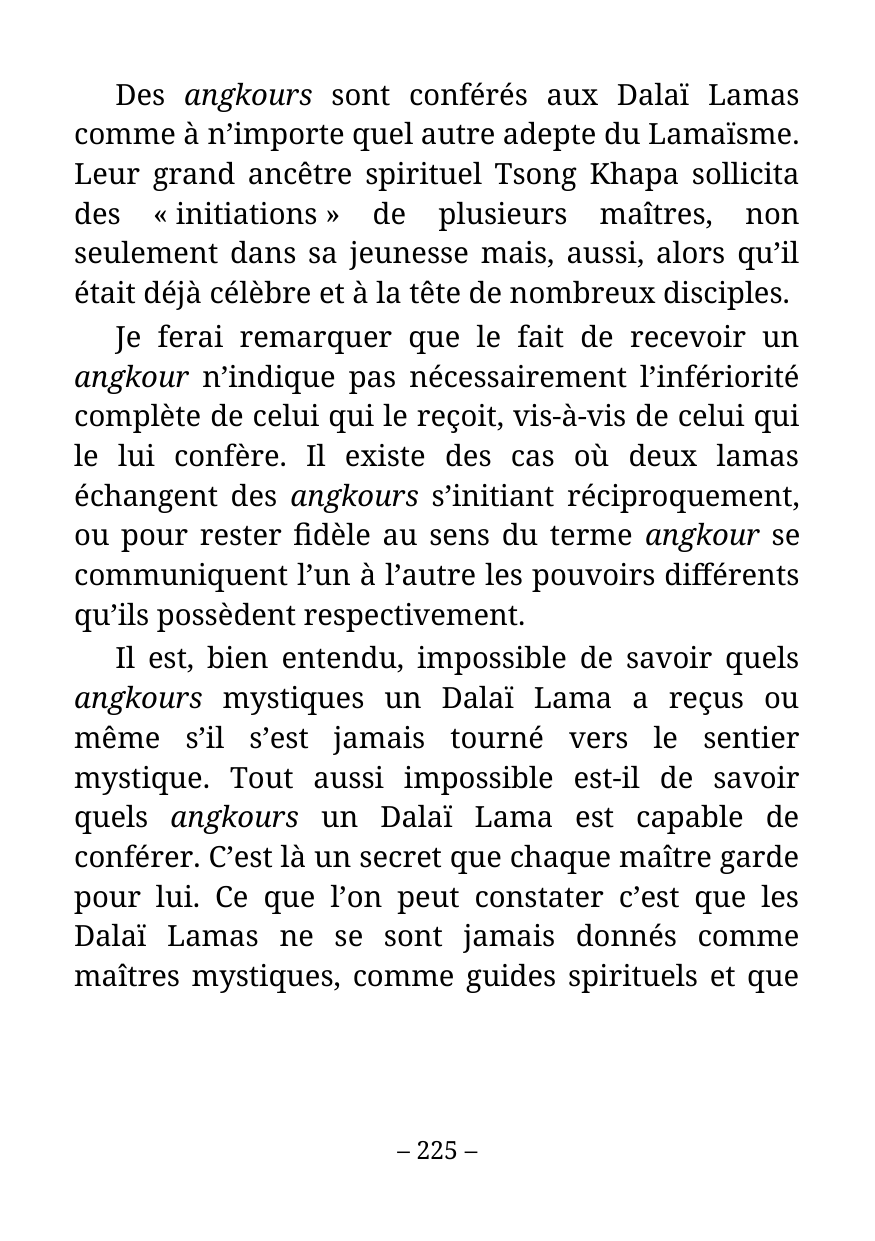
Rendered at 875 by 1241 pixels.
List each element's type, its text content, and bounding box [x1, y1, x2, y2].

text Des angkours sont conférés aux Dalaï Lamas comme à n’importe quel autre adepte du Lamaïsme. Leur grand ancêtre spirituel Tsong Khapa sollicita des « initiations » de plusieurs maîtres, non seulement dans sa jeunesse mais, aussi, alors qu’il était déjà célèbre et à la tête de nombreux disciples. [74, 74, 800, 312]
text Il est, bien entendu, impossible de savoir quels angkours mystiques un Dalaï Lama a reçus ou même s’il s’est jamais tourné vers le sentier mystique. Tout aussi impossible est-il de savoir quels angkours un Dalaï Lama est capable de conférer. C’est là un secret que chaque maître garde pour lui. Ce que l’on peut constater c’est que les Dalaï Lamas ne se sont jamais donnés comme maîtres mystiques, comme guides spirituels et que [74, 638, 800, 995]
text Je ferai remarquer que le fait de recevoir un angkour n’indique pas nécessairement l’infériorité complète de celui qui le reçoit, vis-à-vis de celui qui le lui confère. Il existe des cas où deux lamas échangent des angkours s’initiant réciproquement, ou pour rester fidèle au sens du terme angkour se communiquent l’un à l’autre les pouvoirs différents qu’ils possèdent respectivement. [74, 316, 800, 634]
